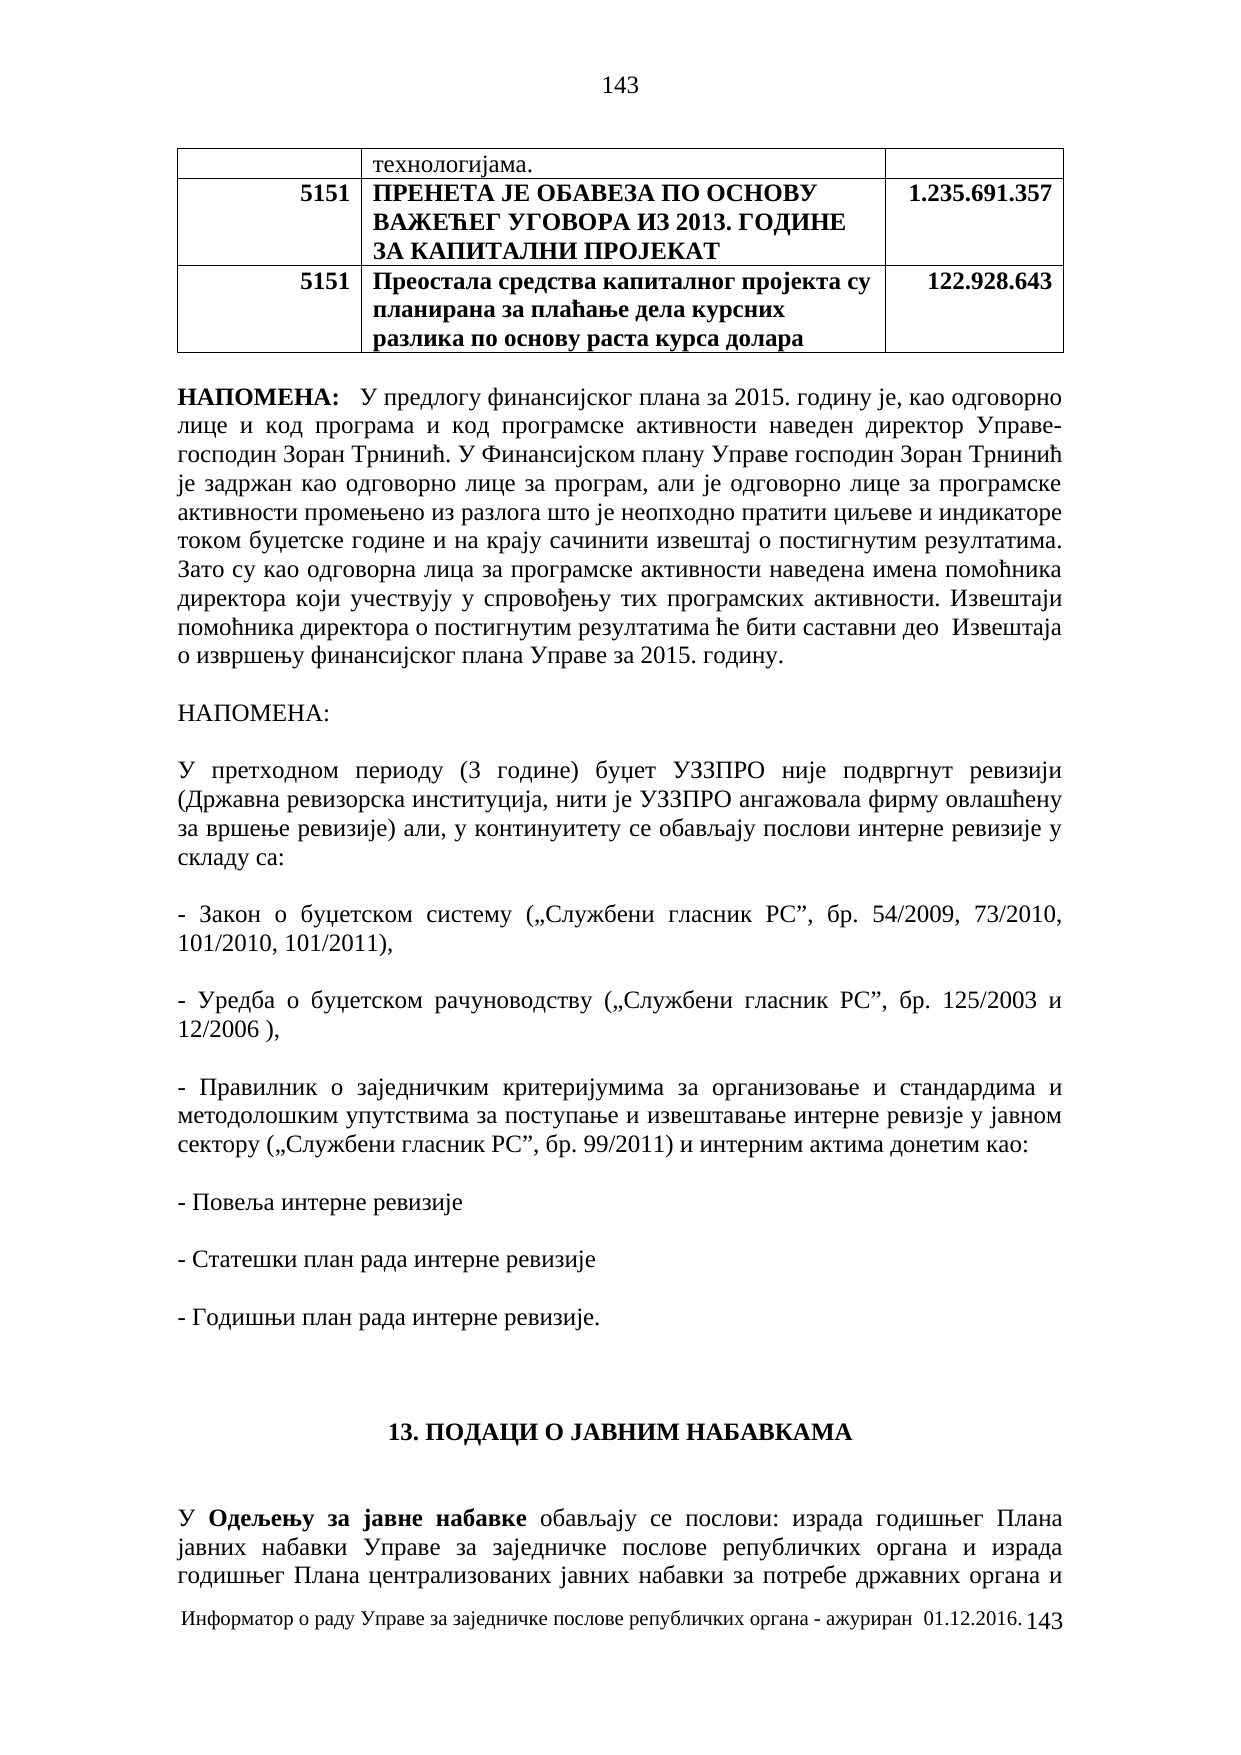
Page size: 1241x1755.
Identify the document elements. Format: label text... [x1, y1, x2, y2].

table_cell [886, 149, 1063, 177]
text - Правилник о заједничким критеријумима за организовање и стандардима и методолошким упутствима за поступање и извештавање интерне ревизје у јавном сектору („Службени гласник РС”, бр. 99/2011) и интерним актима донетим као: [177, 1072, 1063, 1158]
text - Повеља интерне ревизије [177, 1187, 1063, 1216]
text 13. ПОДАЦИ О ЈАВНИМ НАБАВКАМА [177, 1417, 1063, 1446]
text - Годишњи план рада интерне ревизије. [177, 1302, 1063, 1331]
table_cell [178, 149, 361, 177]
table_cell 1.235.691.357 [886, 179, 1063, 265]
text - Статешки план рада интерне ревизије [177, 1244, 1063, 1273]
text НАПОМЕНА: [177, 698, 1063, 727]
text У Одељењу за јавне набавке обављају се послови: израда годишњег Плана јавних набавки Управе за заједничке послове републичких органа и израда годишњег Плана централизованих јавних набавки за потребе државних органа и [177, 1503, 1063, 1589]
table_cell 5151 [178, 266, 361, 352]
table_cell ПРЕНЕТА ЈЕ ОБАВЕЗА ПО ОСНОВУ ВАЖЕЋЕГ УГОВОРА ИЗ 2013. ГОДИНЕ ЗА КАПИТАЛНИ ПРОЈЕКАТ [362, 179, 885, 265]
table_cell 122.928.643 [886, 266, 1063, 352]
text У претходном периоду (3 године) буџет УЗЗПРО није подвргнут ревизији (Државна ревизорска институција, нити је УЗЗПРО ангажовала фирму овлашћену за вршење ревизије) али, у континуитету се обављају послови интерне ревизије у складу са: [177, 756, 1063, 871]
table_cell Преостала средства капиталног пројекта су планирана за плаћање дела курсних разлика по основу раста курса долара [362, 266, 885, 352]
text - Закон о буџетском систему („Службени гласник РС”, бр. 54/2009, 73/2010, 101/2010, 101/2011), [177, 899, 1063, 957]
text - Уредба о буџетском рачуноводству („Службени гласник РС”, бр. 125/2003 и 12/2006 ), [177, 986, 1063, 1043]
table_cell технологијама. [362, 149, 885, 177]
text НАПОМЕНА: У предлогу финансијског плана за 2015. годину је, као одговорно лице и код програма и код програмске активности наведен директор Управе-господин Зоран Трнинић. У Финансијском плану Управе господин Зоран Трнинић је задржан као одговорно лице за програм, али је одговорно лице за програмске активности промењено из разлога што је неопходно пратити циљеве и индикаторе током буџетске године и на крају сачинити извештај о постигнутим резултатима. Зато су као одговорна лица за програмске активности наведена имена помоћника директора који учествују у спровођењу тих програмских активности. Извештаји помоћника директора о постигнутим резултатима ће бити саставни део Извештаја о извршењу финансијског плана Управе за 2015. годину. [177, 382, 1063, 669]
table_cell 5151 [178, 179, 361, 265]
